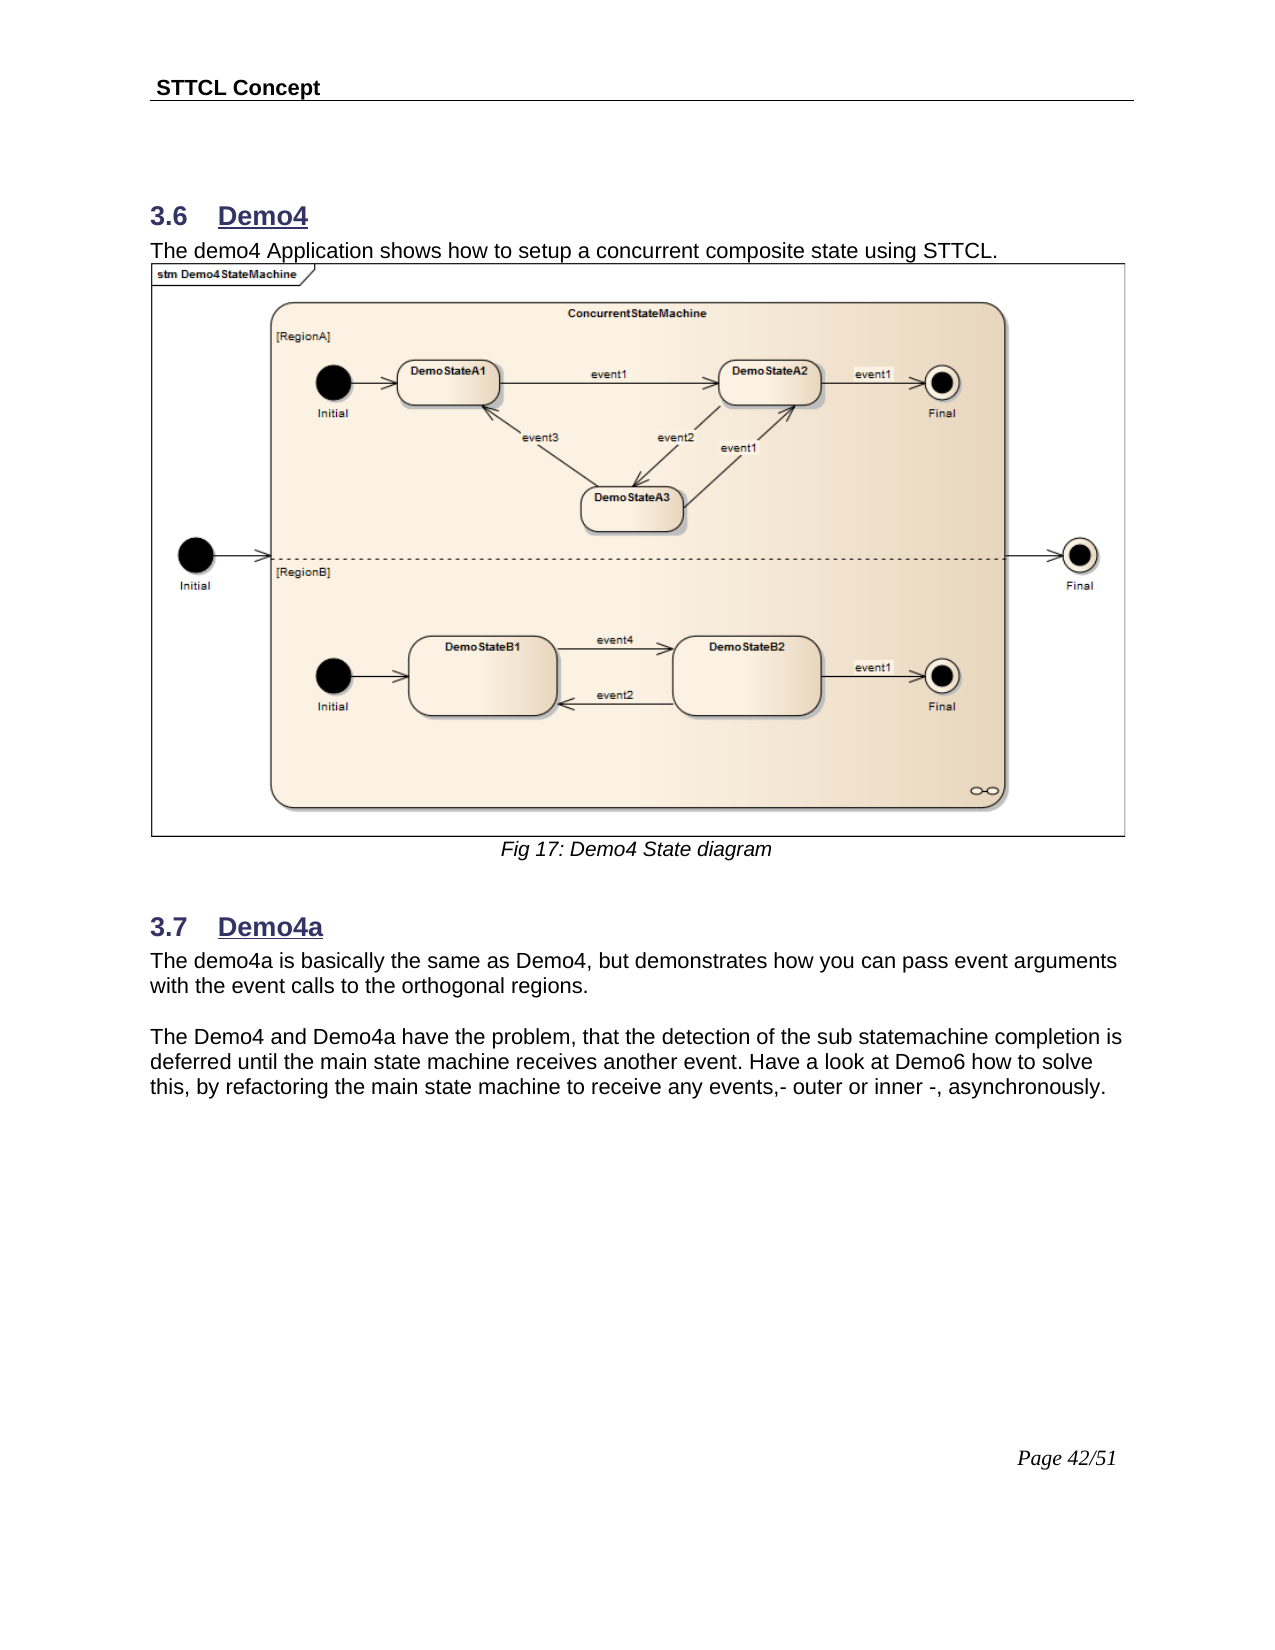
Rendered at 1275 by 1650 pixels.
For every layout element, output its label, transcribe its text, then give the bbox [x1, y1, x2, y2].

subtitle Demo4 [150, 200, 1125, 231]
text The demo4 Application shows how to setup a concurrent composite state using STTCL. [150, 238, 1125, 263]
text The demo4a is basically the same as Demo4, but demonstrates how you can pass event arguments with the event calls to the orthogonal regions. [150, 948, 1125, 998]
subtitle Demo4a [150, 911, 1125, 942]
picture [150, 263, 1125, 837]
text Fig 17: Demo4 State diagram [150, 837, 1125, 860]
text The Demo4 and Demo4a have the problem, that the detection of the sub statemachine completion is deferred until the main state machine receives another event. Have a look at Demo6 how to solve this, by refactoring the main state machine to receive any events,- outer or inner -, asynchronously. [150, 1024, 1125, 1099]
